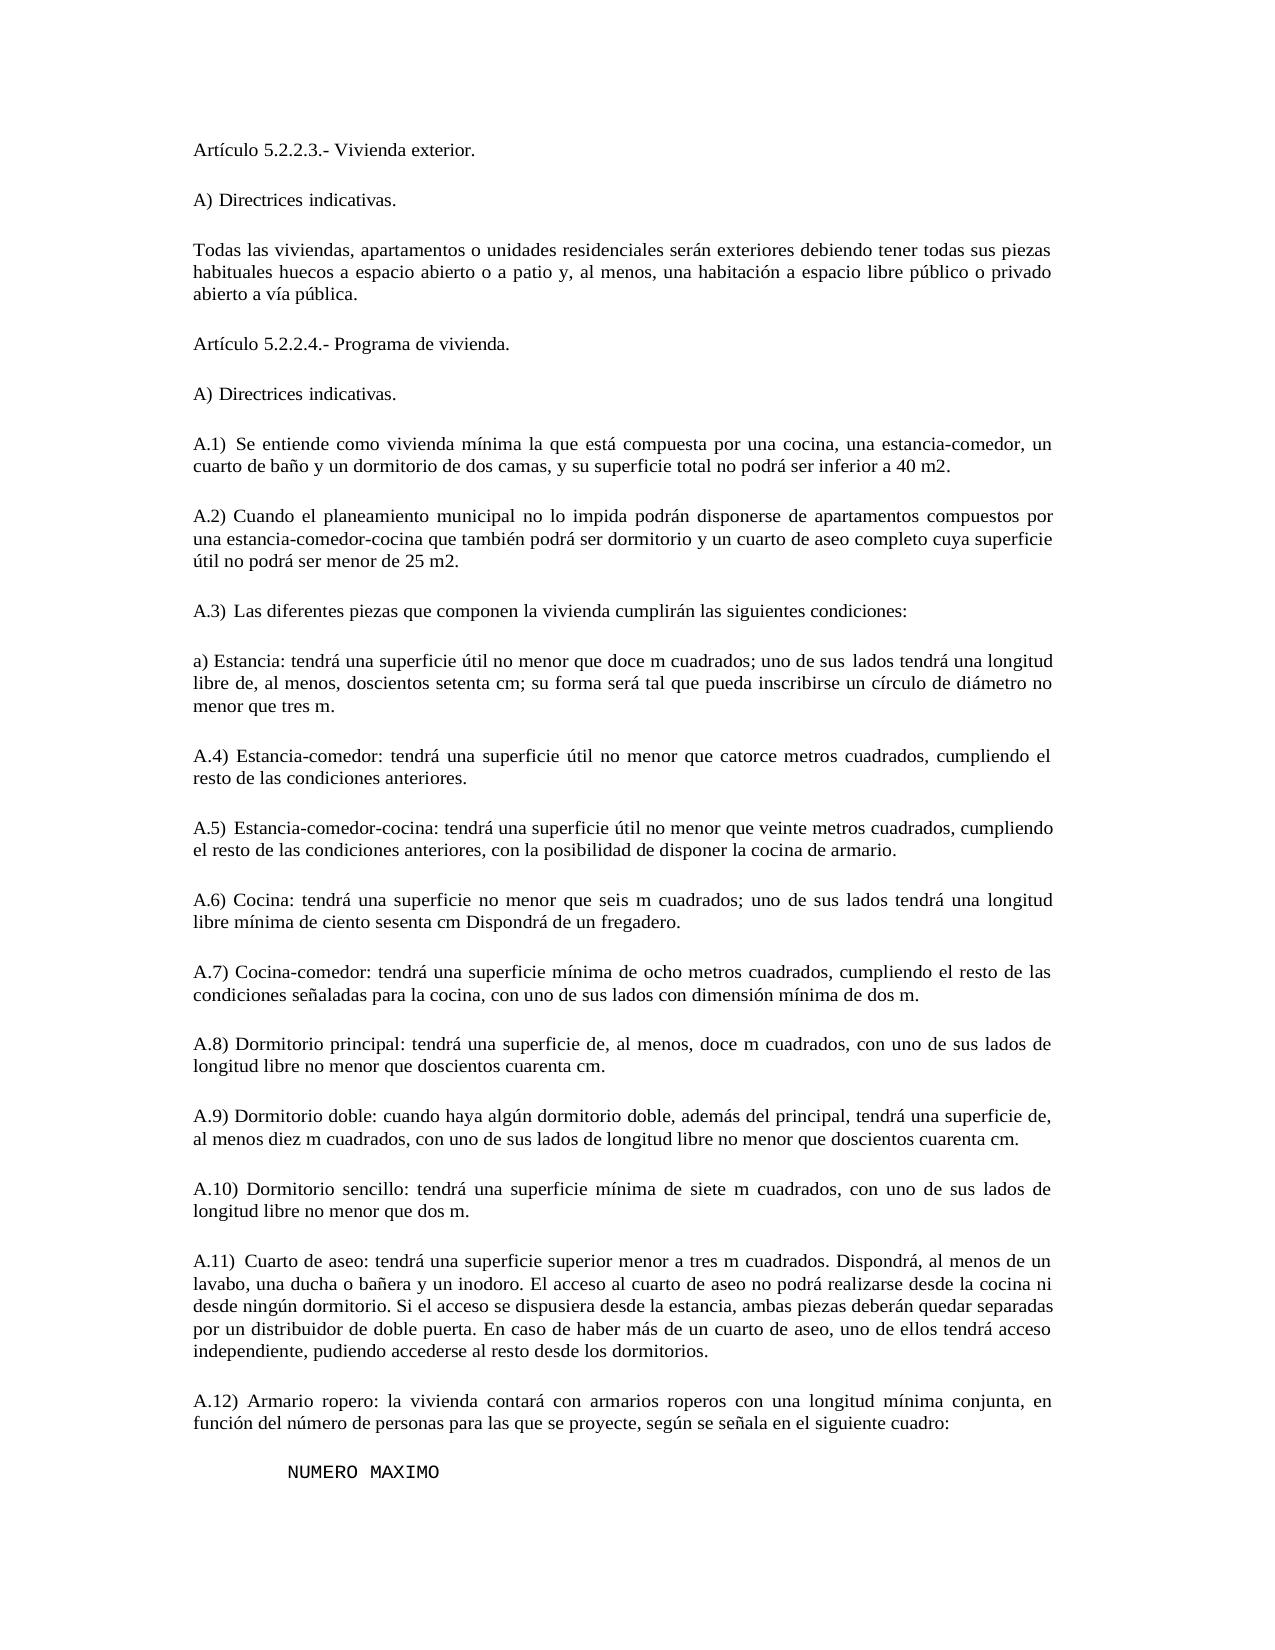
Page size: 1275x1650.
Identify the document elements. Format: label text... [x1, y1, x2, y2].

list Armario ropero: la vivienda contará con armarios roperos con una longitud mínima conjunta, en función del número de personas para las que se proyecte, según se señala en el siguiente cuadro: [193, 1389, 1053, 1433]
text NUMERO MAXIMO [287, 1463, 1096, 1484]
list Cuando el planeamiento municipal no lo impida podrán disponerse de apartamentos compuestos por una estancia-comedor-cocina que también podrá ser dormitorio y un cuarto de aseo completo cuya superficie útil no podrá ser menor de 25 m2. [193, 505, 1053, 572]
list Directrices indicativas. [193, 188, 1096, 210]
list Estancia-comedor: tendrá una superficie útil no menor que catorce metros cuadrados, cumpliendo el resto de las condiciones anteriores. [193, 744, 1053, 788]
list Las diferentes piezas que componen la vivienda cumplirán las siguientes condiciones: [193, 600, 1096, 621]
list Se entiende como vivienda mínima la que está compuesta por una cocina, una estancia-comedor, un cuarto de baño y un dormitorio de dos camas, y su superficie total no podrá ser inferior a 40 m2. [193, 433, 1053, 477]
list Cuarto de aseo: tendrá una superficie superior menor a tres m cuadrados. Dispondrá, al menos de un lavabo, una ducha o bañera y un inodoro. El acceso al cuarto de aseo no podrá realizarse desde la cocina ni desde ningún dormitorio. Si el acceso se dispusiera desde la estancia, ambas piezas deberán quedar separadas por un distribuidor de doble puerta. En caso de haber más de un cuarto de aseo, uno de ellos tendrá acceso independiente, pudiendo accederse al resto desde los dormitorios. [193, 1250, 1053, 1362]
text Artículo 5.2.2.3.- Vivienda exterior. [193, 139, 1096, 160]
list Dormitorio sencillo: tendrá una superficie mínima de siete m cuadrados, con uno de sus lados de longitud libre no menor que dos m. [193, 1178, 1053, 1221]
text a) Estancia: tendrá una superficie útil no menor que doce m cuadrados; uno de sus lados tendrá una longitud libre de, al menos, doscientos setenta cm; su forma será tal que pueda inscribirse un círculo de diámetro no menor que tres m. [193, 650, 1053, 716]
list Cocina-comedor: tendrá una superficie mínima de ocho metros cuadrados, cumpliendo el resto de las condiciones señaladas para la cocina, con uno de sus lados con dimensión mínima de dos m. [193, 961, 1053, 1005]
list Dormitorio doble: cuando haya algún dormitorio doble, además del principal, tendrá una superficie de, al menos diez m cuadrados, con uno de sus lados de longitud libre no menor que doscientos cuarenta cm. [193, 1105, 1053, 1149]
text Artículo 5.2.2.4.- Programa de vivienda. [193, 333, 1096, 354]
list Estancia-comedor-cocina: tendrá una superficie útil no menor que veinte metros cuadrados, cumpliendo el resto de las condiciones anteriores, con la posibilidad de disponer la cocina de armario. [193, 817, 1053, 860]
list Dormitorio principal: tendrá una superficie de, al menos, doce m cuadrados, con uno de sus lados de longitud libre no menor que doscientos cuarenta cm. [193, 1033, 1053, 1077]
text Todas las viviendas, apartamentos o unidades residenciales serán exteriores debiendo tener todas sus piezas habituales huecos a espacio abierto o a patio y, al menos, una habitación a espacio libre público o privado abierto a vía pública. [193, 239, 1053, 305]
list Directrices indicativas. [193, 383, 1096, 404]
list Cocina: tendrá una superficie no menor que seis m cuadrados; uno de sus lados tendrá una longitud libre mínima de ciento sesenta cm Dispondrá de un fregadero. [193, 889, 1053, 932]
